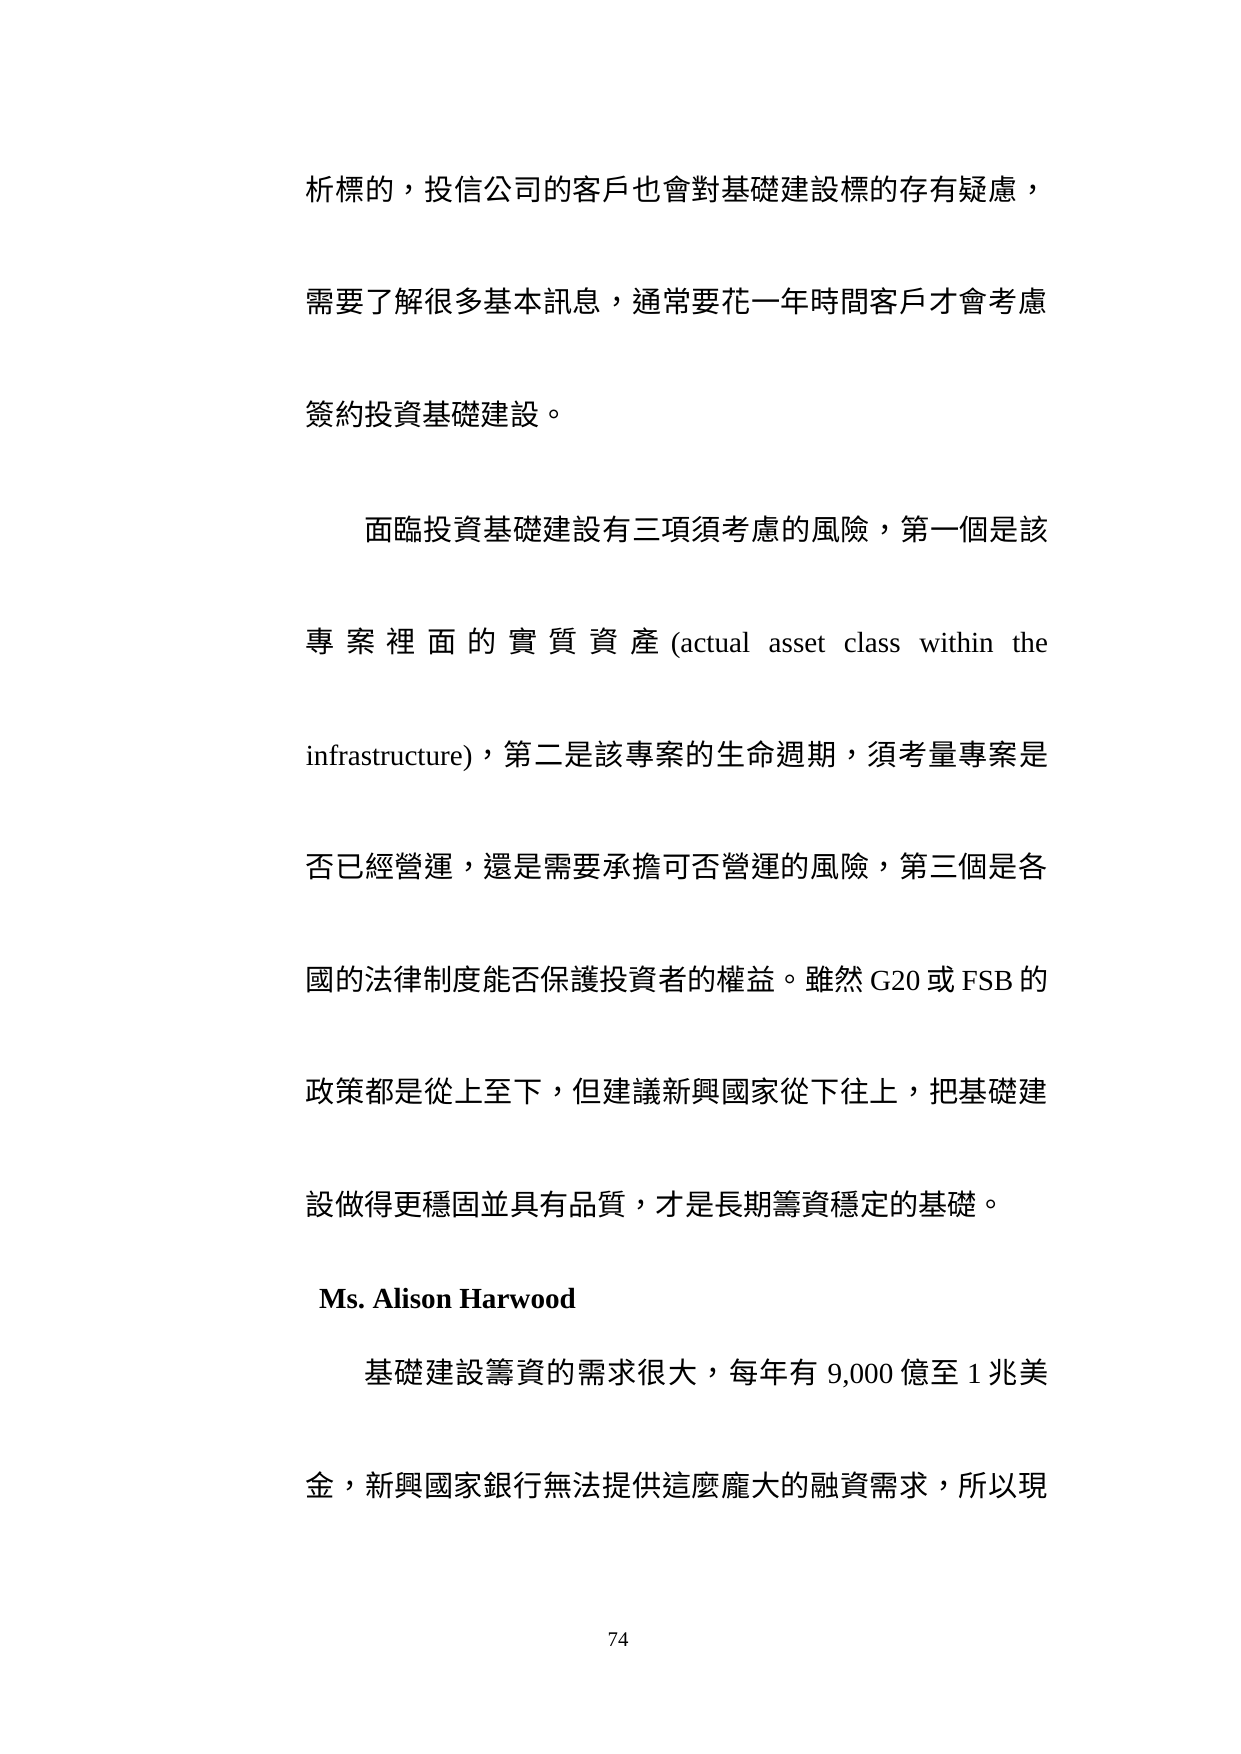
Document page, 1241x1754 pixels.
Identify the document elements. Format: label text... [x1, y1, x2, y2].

text 基礎建設籌資的需求很大，每年有9,000億至1兆美金，新興國家銀行無法提供這麼龐大的融資需求，所以現 [306, 1333, 1048, 1521]
text 析標的，投信公司的客戶也會對基礎建設標的存有疑慮，需要了解很多基本訊息，通常要花一年時間客戶才會考慮簽約投資基礎建設。 [306, 150, 1048, 450]
text Ms. Alison Harwood [187, 1280, 1048, 1317]
text 面臨投資基礎建設有三項須考慮的風險，第一個是該專案裡面的實質資產(actual asset class within the infrastructure)，第二是該專案的生命週期，須考量專案是否已經營運，還是需要承擔可否營運的風險，第三個是各國的法律制度能否保護投資者的權益。雖然G20或FSB的政策都是從上至下，但建議新興國家從下往上，把基礎建設做得更穩固並具有品質，才是長期籌資穩定的基礎。 [306, 490, 1048, 1240]
